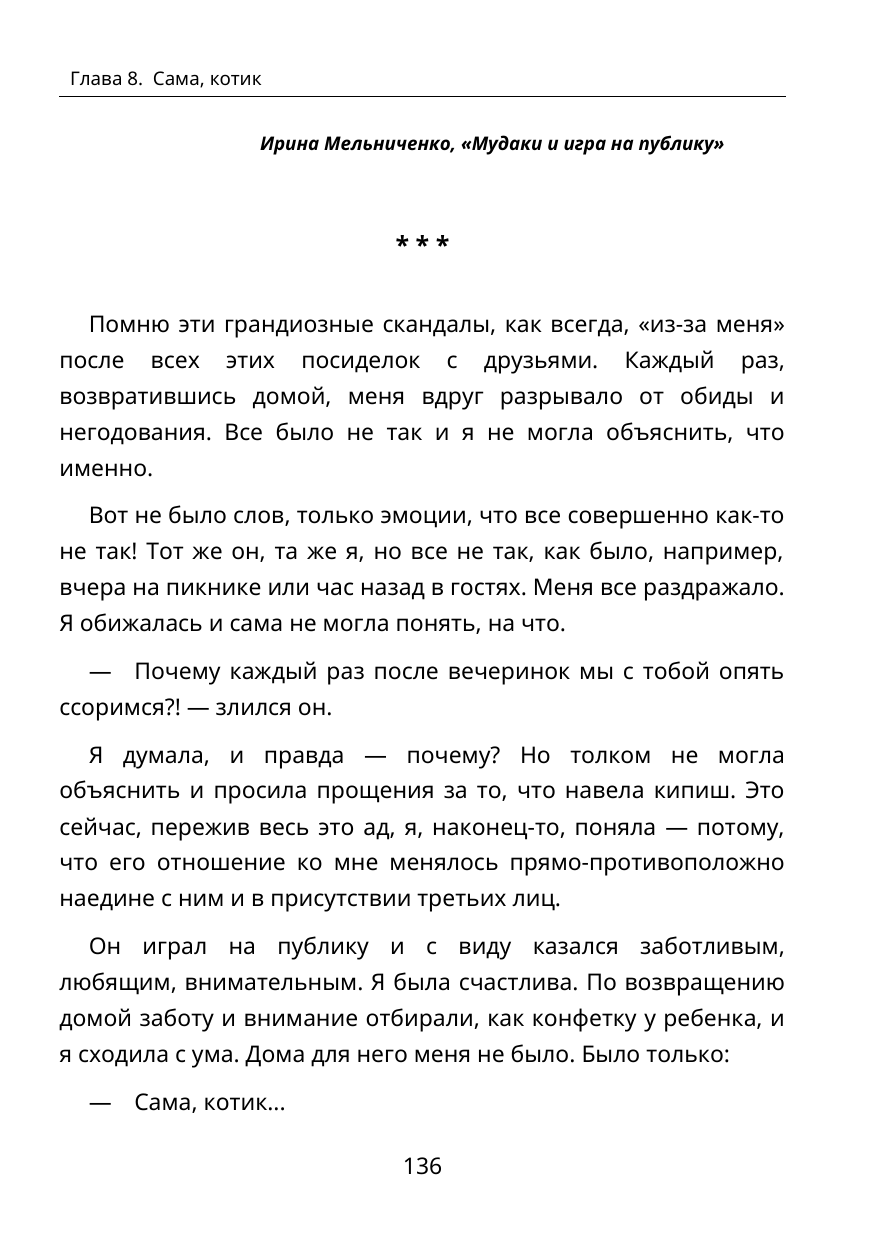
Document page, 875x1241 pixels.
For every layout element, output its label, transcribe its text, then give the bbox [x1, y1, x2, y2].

list Почему каждый раз после вечеринок мы с тобой опять ссоримся?! — злился он. [59, 655, 786, 722]
text Вот не было слов, только эмоции, что все совершенно как-то не так! Тот же он, та же я, но все не так, как было, например, вчера на пикнике или час назад в гостях. Меня все раздражало. Я обижалась и сама не могла понять, на что. [59, 499, 786, 638]
list Сама, котик... [59, 1086, 786, 1117]
text Я думала, и правда — почему? Но толком не могла объяснить и просила прощения за то, что навела кипиш. Это сейчас, пережив весь это ад, я, наконец-то, поняла — потому, что его отношение ко мне менялось прямо-противоположно наедине с ним и в присутствии третьих лиц. [59, 738, 786, 913]
subtitle * * * [59, 227, 786, 261]
text Ирина Мельниченко, «Мудаки и игра на публику» [118, 126, 726, 156]
text Он играл на публику и с виду казался заботливым, любящим, внимательным. Я была счастлива. По возвращению домой заботу и внимание отбирали, как конфетку у ребенка, и я сходила с ума. Дома для него меня не было. Было только: [59, 930, 786, 1069]
text Помню эти грандиозные скандалы, как всегда, «из-за меня» после всех этих посиделок с друзьями. Каждый раз, возвратившись домой, меня вдруг разрывало от обиды и негодования. Все было не так и я не могла объяснить, что именно. [59, 308, 786, 483]
